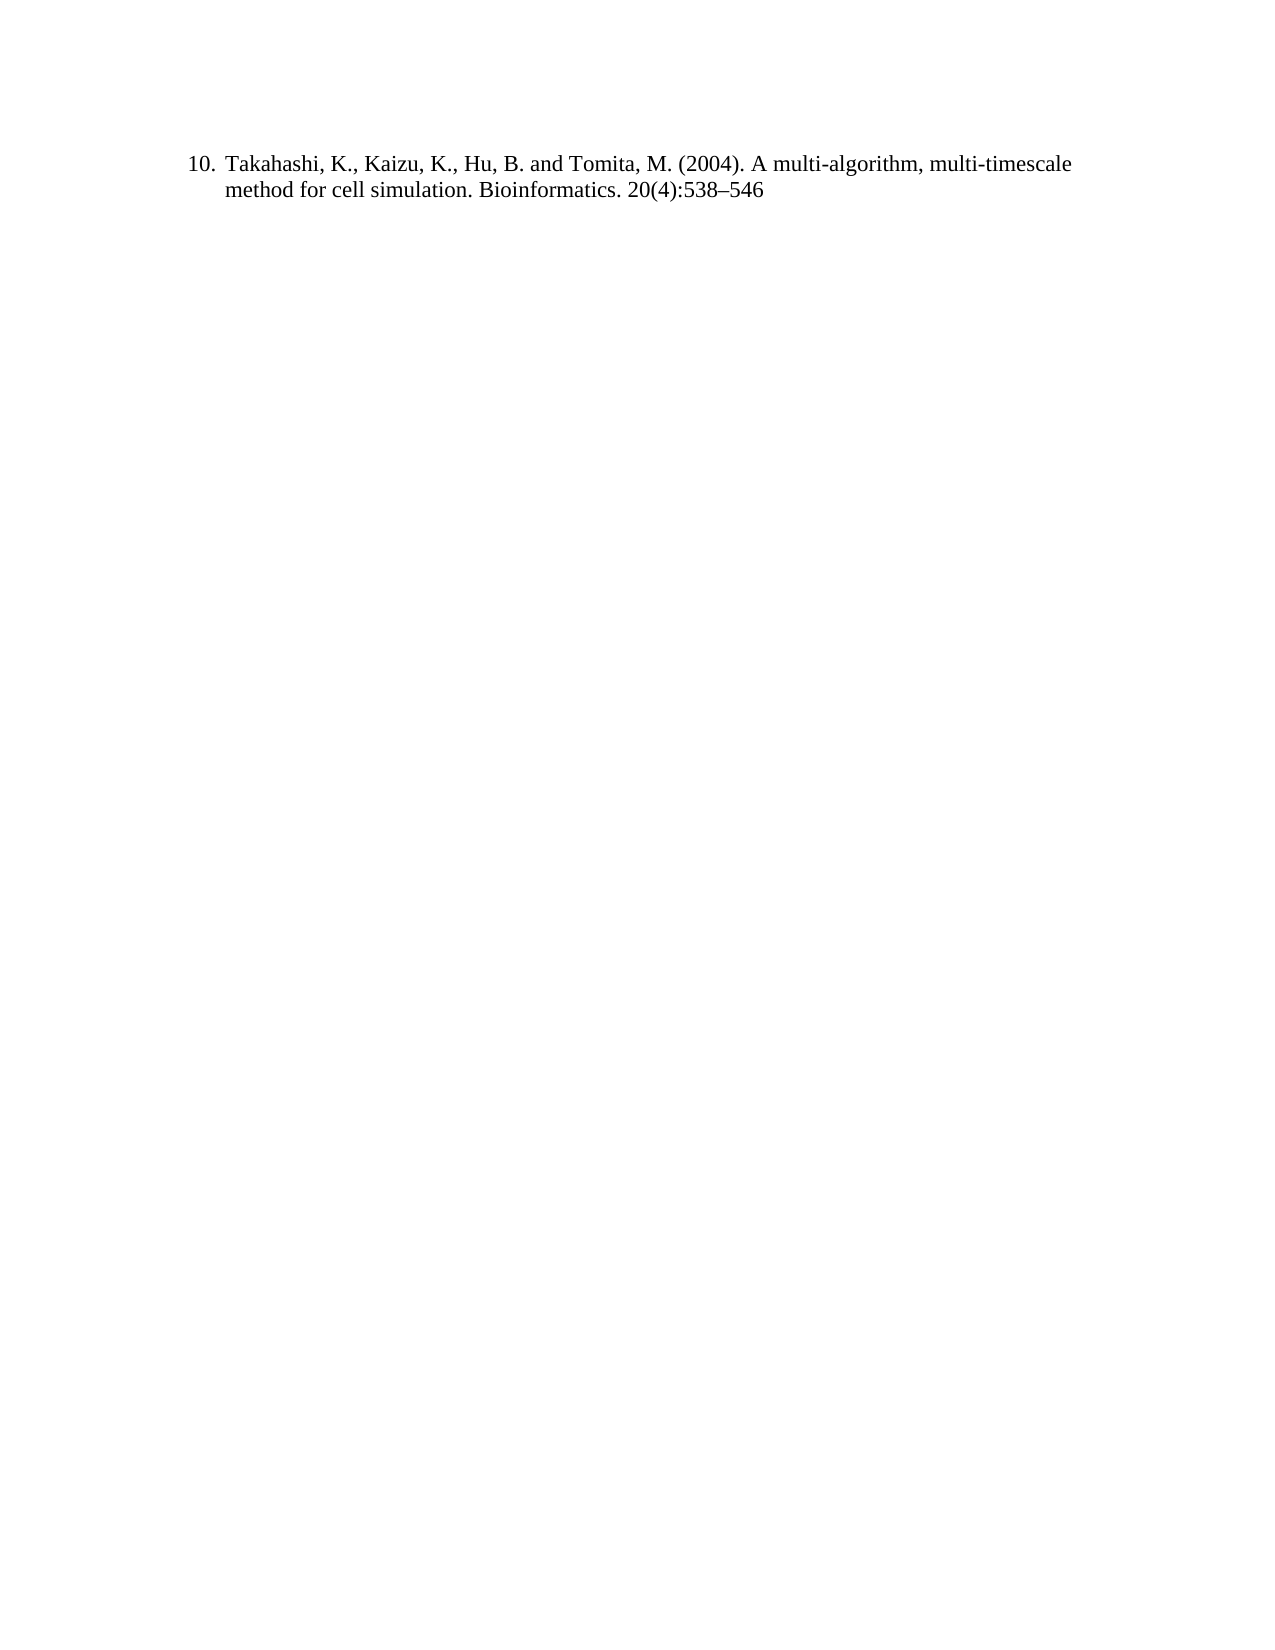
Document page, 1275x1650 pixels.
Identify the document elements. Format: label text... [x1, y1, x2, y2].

list Takahashi, K., Kaizu, K., Hu, B. and Tomita, M. (2004). A multi-algorithm, multi-timescale method for cell simulation. Bioinformatics. 20(4):538–546 [187, 150, 1125, 203]
